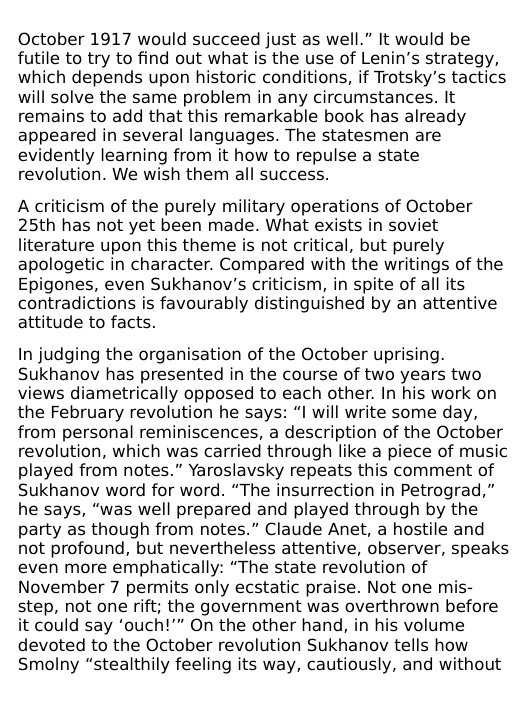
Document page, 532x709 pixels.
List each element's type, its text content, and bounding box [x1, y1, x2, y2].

text October 1917 would succeed just as well.” It would be futile to try to find out what is the use of Lenin’s strategy, which depends upon historic conditions, if Trotsky’s tactics will solve the same problem in any circumstances. It remains to add that this remarkable book has already appeared in several languages. The statesmen are evidently learning from it how to repulse a state revolution. We wish them all success. [18, 29, 514, 184]
text In judging the organisation of the October uprising. Sukhanov has presented in the course of two years two views diametrically opposed to each other. In his work on the February revolution he says: “I will write some day, from personal reminiscences, a description of the October revolution, which was carried through like a piece of music played from notes.” Yaroslavsky repeats this comment of Sukhanov word for word. “The insurrection in Petrograd,” he says, “was well prepared and played through by the party as though from notes.” Claude Anet, a hostile and not profound, but nevertheless attentive, observer, speaks even more emphatically: “The state revolution of November 7 permits only ecstatic praise. Not one mis-step, not one rift; the government was overthrown before it could say ‘ouch!’” On the other hand, in his volume devoted to the October revolution Sukhanov tells how Smolny “stealthily feeling its way, cautiously, and without [18, 345, 514, 674]
text A criticism of the purely military operations of October 25th has not yet been made. What exists in soviet literature upon this theme is not critical, but purely apologetic in character. Compared with the writings of the Epigones, even Sukhanov’s criticism, in spite of all its contradictions is favourably distinguished by an attentive attitude to facts. [18, 197, 514, 333]
